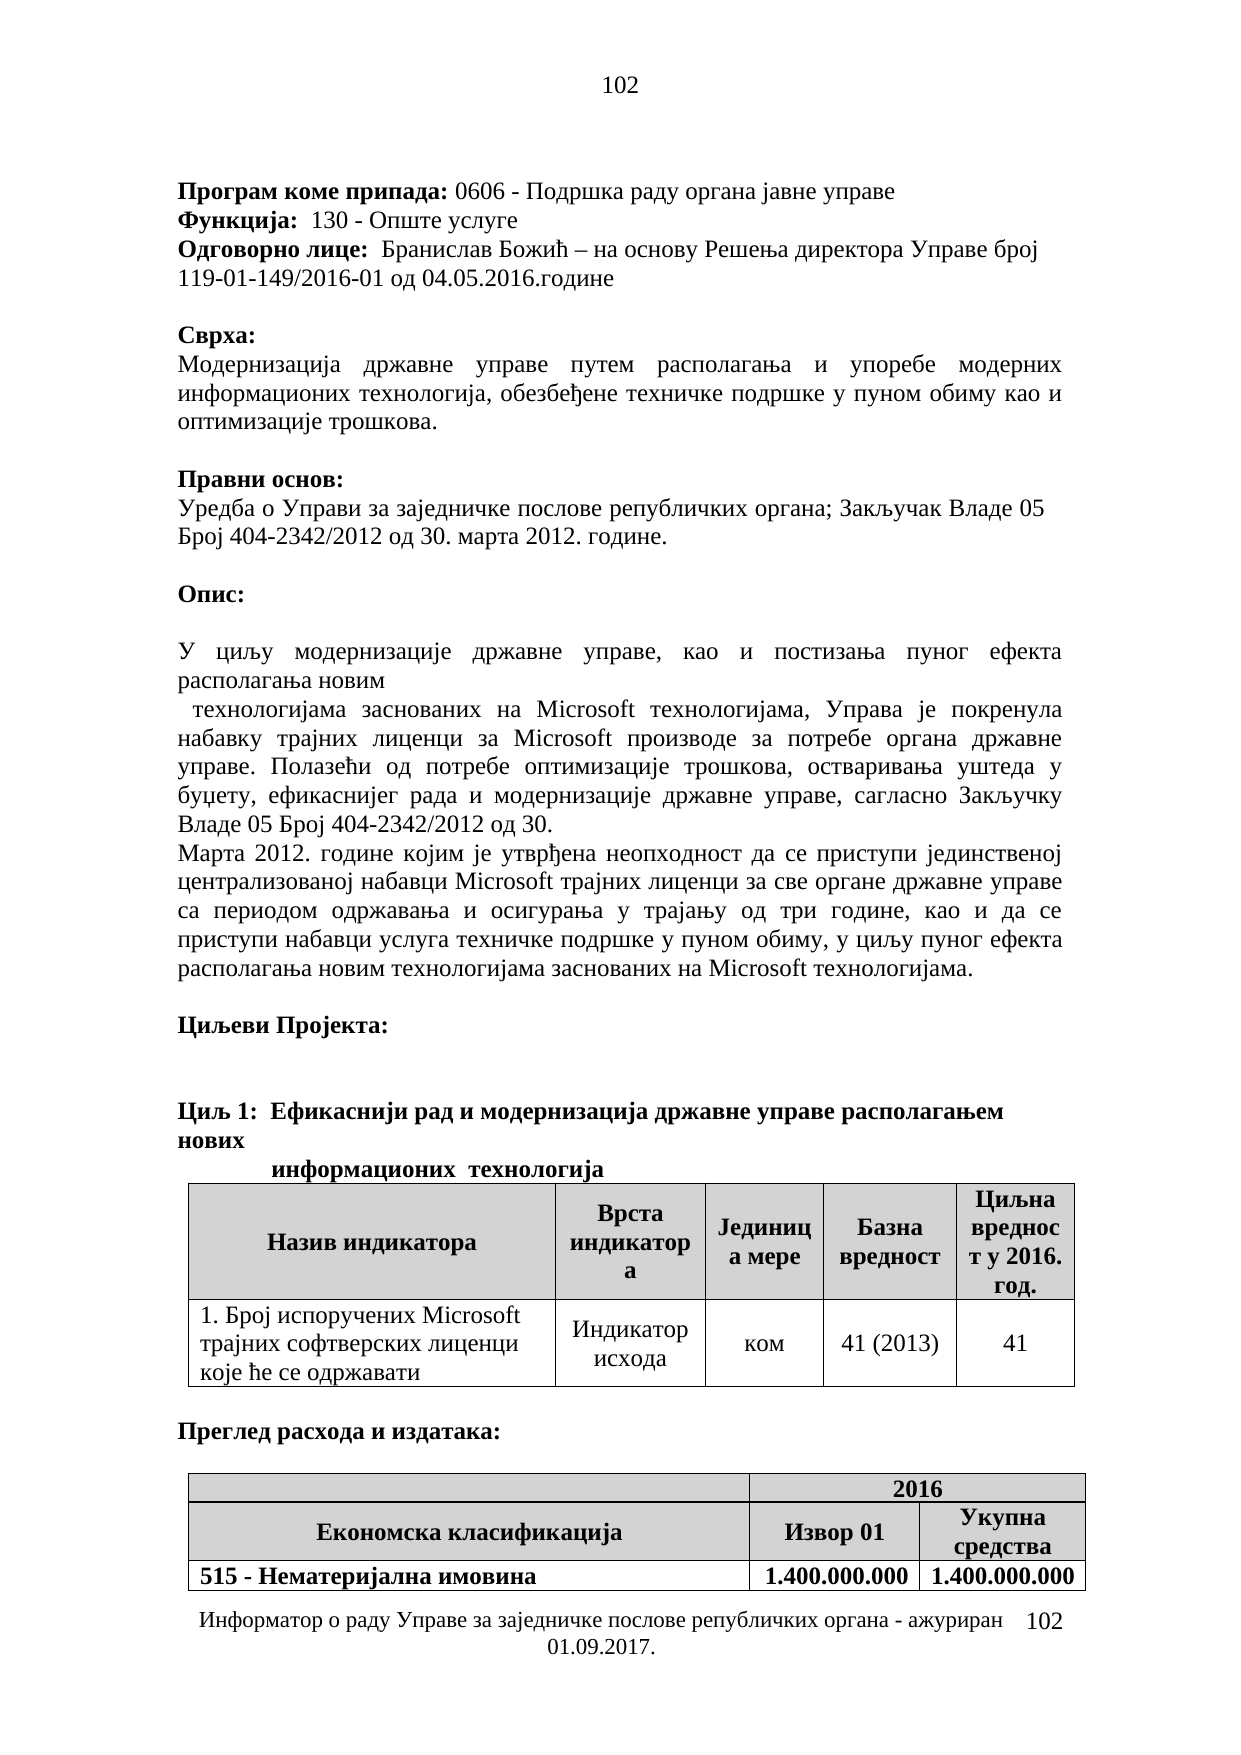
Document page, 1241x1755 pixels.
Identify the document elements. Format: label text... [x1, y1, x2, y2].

table_header Циљна вредност у 2016. год. [957, 1184, 1074, 1299]
table_cell 1.400.000.000 [750, 1561, 919, 1590]
table_header 2016 [750, 1474, 1085, 1501]
table_cell 1. Број испоручених Microsoft трајних софтверских лиценци које ће се одржавати [189, 1300, 555, 1386]
table_header Назив индикатора [189, 1184, 555, 1299]
text У циљу модернизације државне управе, као и постизања пуног ефекта располагања новим [177, 636, 1063, 694]
text Сврха: Модернизација државне управе путем располагања и упоребе модерних информационих технологија, обезбеђене техничке подршке у пуном обиму као и оптимизације трошкова. [177, 291, 1063, 435]
table_cell Индикатор исхода [556, 1300, 705, 1386]
table_header Врста индикатора [556, 1184, 705, 1299]
text Уредба о Управи за заједничке послове републичких органа; Закључак Владе 05 Број 404-2342/2012 од 30. марта 2012. године. [177, 493, 1046, 550]
text Правни основ: [177, 435, 1063, 493]
table_cell 41 (2013) [824, 1300, 956, 1386]
text информационих технологија [177, 1154, 1063, 1183]
table_cell ком [706, 1300, 823, 1386]
table_header Јединица мере [706, 1184, 823, 1299]
text Циљ 1: Ефикаснији рад и модернизација државне управе располагањем нових [177, 1068, 1063, 1154]
table_cell 1.400.000.000 [920, 1561, 1085, 1590]
text технологијама заснованих на Microsoft технологијама, Управа је покренула набавку трајних лиценци за Microsoft производе за потребе органа државне управе. Полазећи од потребе оптимизације трошкова, остваривања уштеда у буџету, ефикаснијег рада и модернизације државне управе, сагласно Закључку Владе 05 Број 404-2342/2012 од 30. [177, 694, 1063, 838]
table_cell Економска класификација [189, 1503, 749, 1560]
text Опис: [177, 579, 1063, 636]
text Преглед расхода и издатака: [177, 1416, 1063, 1444]
table_cell Извор 01 [750, 1503, 919, 1560]
table_header [189, 1474, 749, 1501]
text Марта 2012. године којим је утврђена неопходност да се приступи јединственој централизованој набавци Microsoft трајних лиценци за све органе државне управе са периодом одржавања и осигурања у трајању од три године, као и да се приступи набавци услуга техничке подршке у пуном обиму, у циљу пуног ефекта располагања новим технологијама заснованих на Microsoft технологијама. [177, 838, 1063, 981]
text Циљеви Пројекта: [177, 1010, 1063, 1039]
table_cell 41 [957, 1300, 1074, 1386]
text Програм коме припада: 0606 - Подршка раду органа јавне управе Функција: 130 - Опште услуге Одговорно лице: Бранислав Божић – на основу Решења директора Управе број 119-01-149/2016-01 од 04.05.2016.године [177, 148, 1063, 291]
table_header Базна вредност [824, 1184, 956, 1299]
table_cell Укупна средства [920, 1503, 1085, 1560]
table_cell 515 - Нематеријална имовина [189, 1561, 749, 1590]
